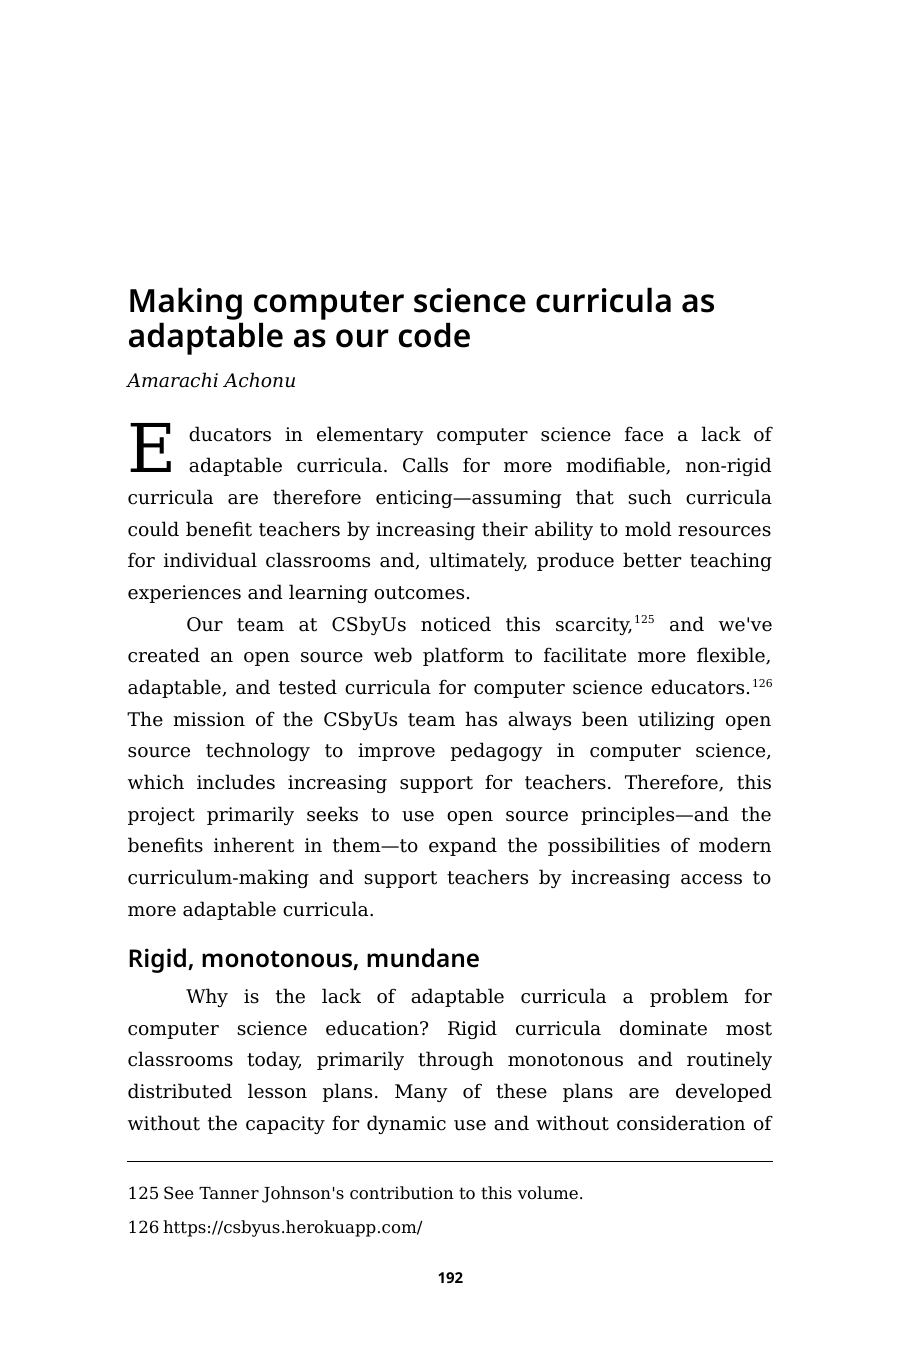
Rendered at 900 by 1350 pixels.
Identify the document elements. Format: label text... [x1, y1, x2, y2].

text https://csbyus.herokuapp.com/ [127, 1218, 772, 1237]
text Why is the lack of adaptable curricula a problem for computer science education? Rigid curricula dominate most classrooms today, primarily through monotonous and routinely distributed lesson plans. Many of these plans are developed without the capacity for dynamic use and without consideration of [127, 986, 772, 1134]
text See Tanner Johnson's contribution to this volume. [127, 1184, 772, 1203]
subtitle Making computer science curricula as adaptable as our code [127, 283, 772, 357]
text Educators in elementary computer science face a lack of adaptable curricula. Calls for more modifiable, non-rigid curricula are therefore enticing—assuming that such curricula could benefit teachers by increasing their ability to mold resources for individual classrooms and, ultimately, produce better teaching experiences and learning outcomes. [127, 424, 772, 604]
text Our team at CSbyUs noticed this scarcity, and we've created an open source web platform to facilitate more flexible, adaptable, and tested curricula for computer science educators. The mission of the CSbyUs team has always been utilizing open source technology to improve pedagogy in computer science, which includes increasing support for teachers. Therefore, this project primarily seeks to use open source principles—and the benefits inherent in them—to expand the possibilities of modern curriculum-making and support teachers by increasing access to more adaptable curricula. [127, 614, 772, 921]
subtitle Rigid, monotonous, mundane [127, 945, 772, 973]
text Amarachi Achonu [127, 370, 772, 392]
